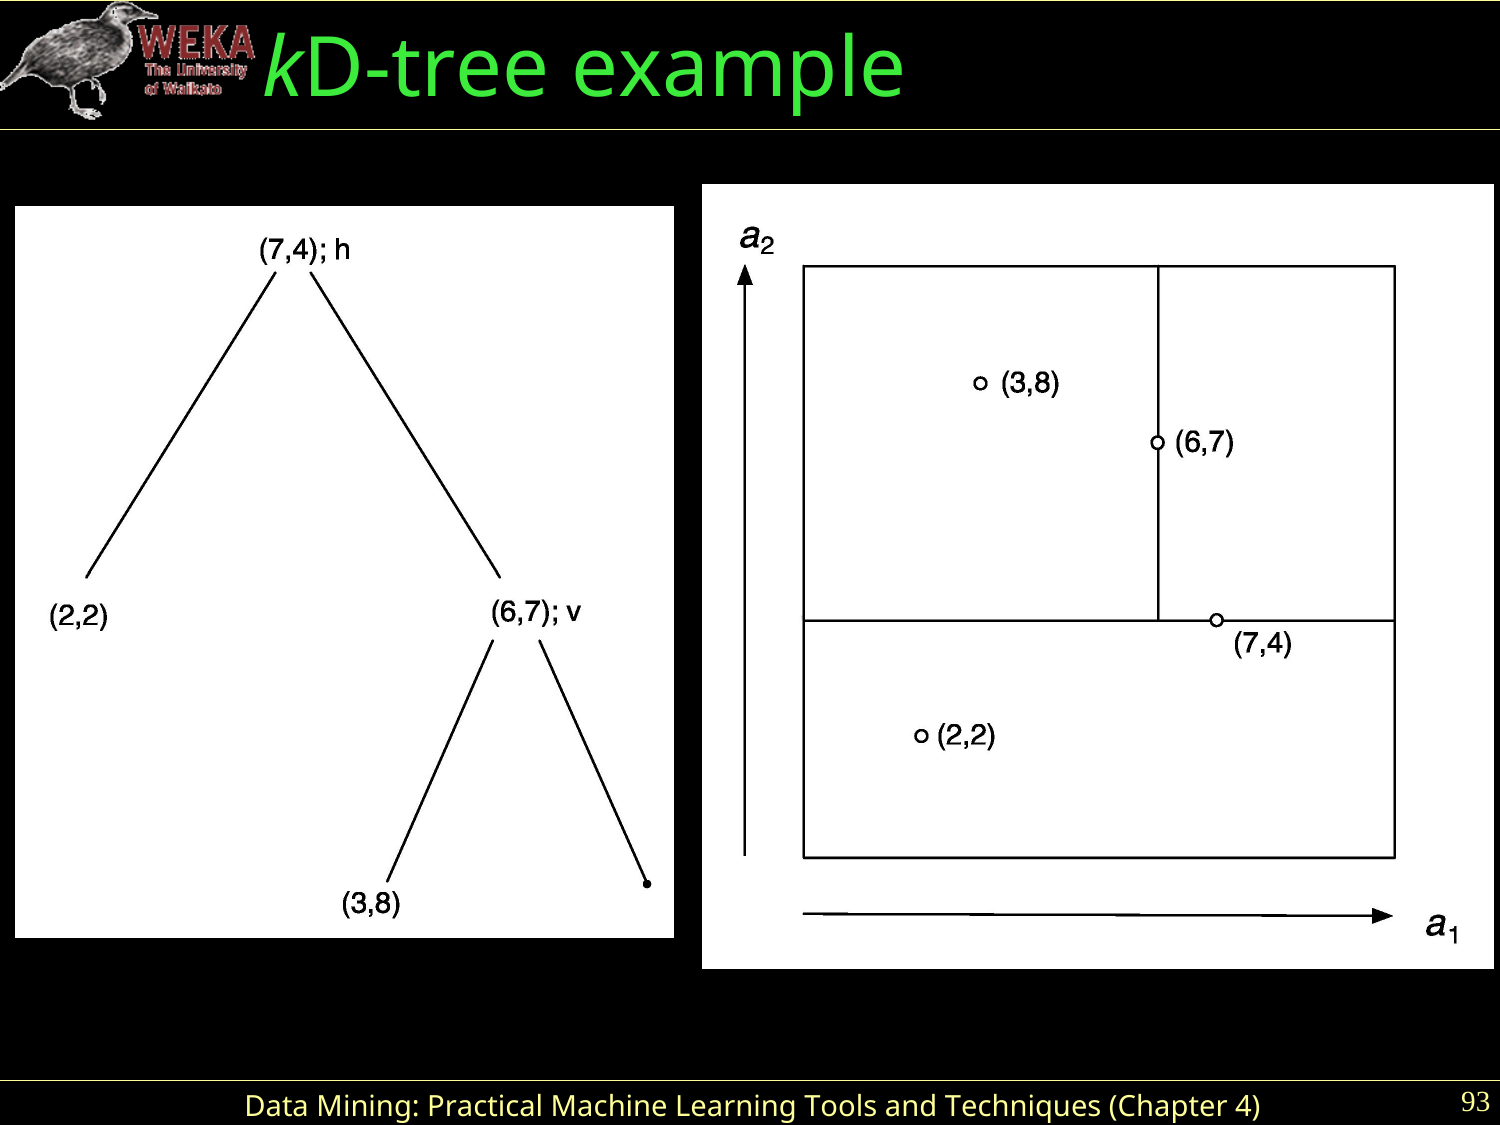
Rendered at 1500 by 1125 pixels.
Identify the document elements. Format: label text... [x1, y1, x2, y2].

picture [0, 1, 266, 129]
picture [702, 184, 1494, 969]
title kD-tree example [353, 0, 1429, 159]
picture [15, 206, 674, 938]
